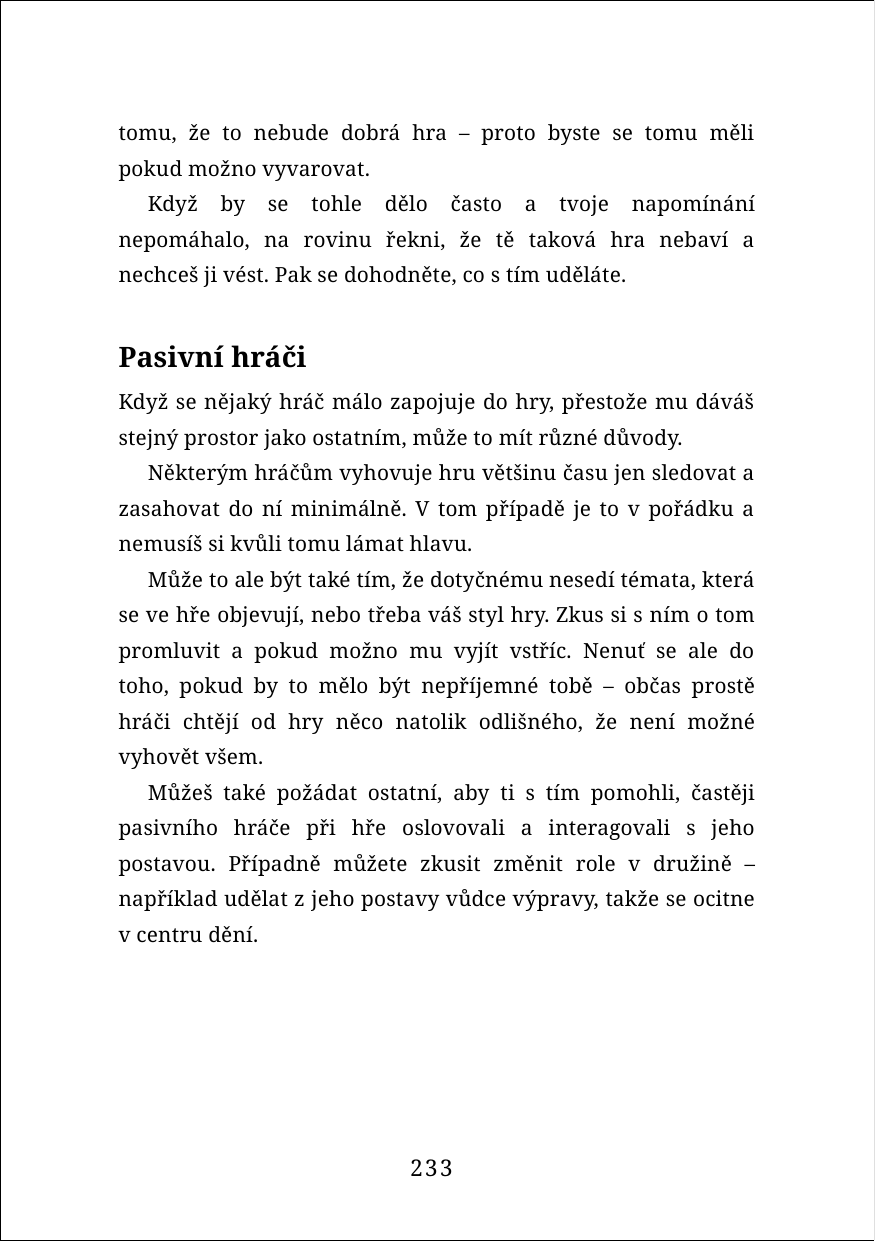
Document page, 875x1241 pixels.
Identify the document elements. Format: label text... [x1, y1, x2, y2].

text Když se nějaký hráč málo zapojuje do hry, přestože mu dáváš stejný prostor jako ostatním, může to mít různé důvody. Některým hráčům vyhovuje hru většinu času jen sledovat a zasahovat do ní minimálně. V tom případě je to v pořádku a nemusíš si kvůli tomu lámat hlavu. Může to ale být také tím, že dotyčnému nesedí témata, která se ve hře objevují, nebo třeba váš styl hry. Zkus si s ním o tom promluvit a pokud možno mu vyjít vstříc. Nenuť se ale do toho, pokud by to mělo být nepříjemné tobě – občas prostě hráči chtějí od hry něco natolik odlišného, že není možné vyhovět všem. Můžeš také požádat ostatní, aby ti s tím pomohli, častěji pasivního hráče při hře oslovovali a interagovali s jeho postavou. Případně můžete zkusit změnit role v družině – například udělat z jeho postavy vůdce výpravy, takže se ocitne v centru dění. [118, 387, 756, 948]
text tomu, že to nebude dobrá hra – proto byste se tomu měli pokud možno vyvarovat. Když by se tohle dělo často a tvoje napomínání nepomáhalo, na rovinu řekni, že tě taková hra nebaví a nechceš ji vést. Pak se dohodněte, co s tím uděláte. [118, 118, 756, 289]
subtitle Pasivní hráči [118, 337, 756, 376]
